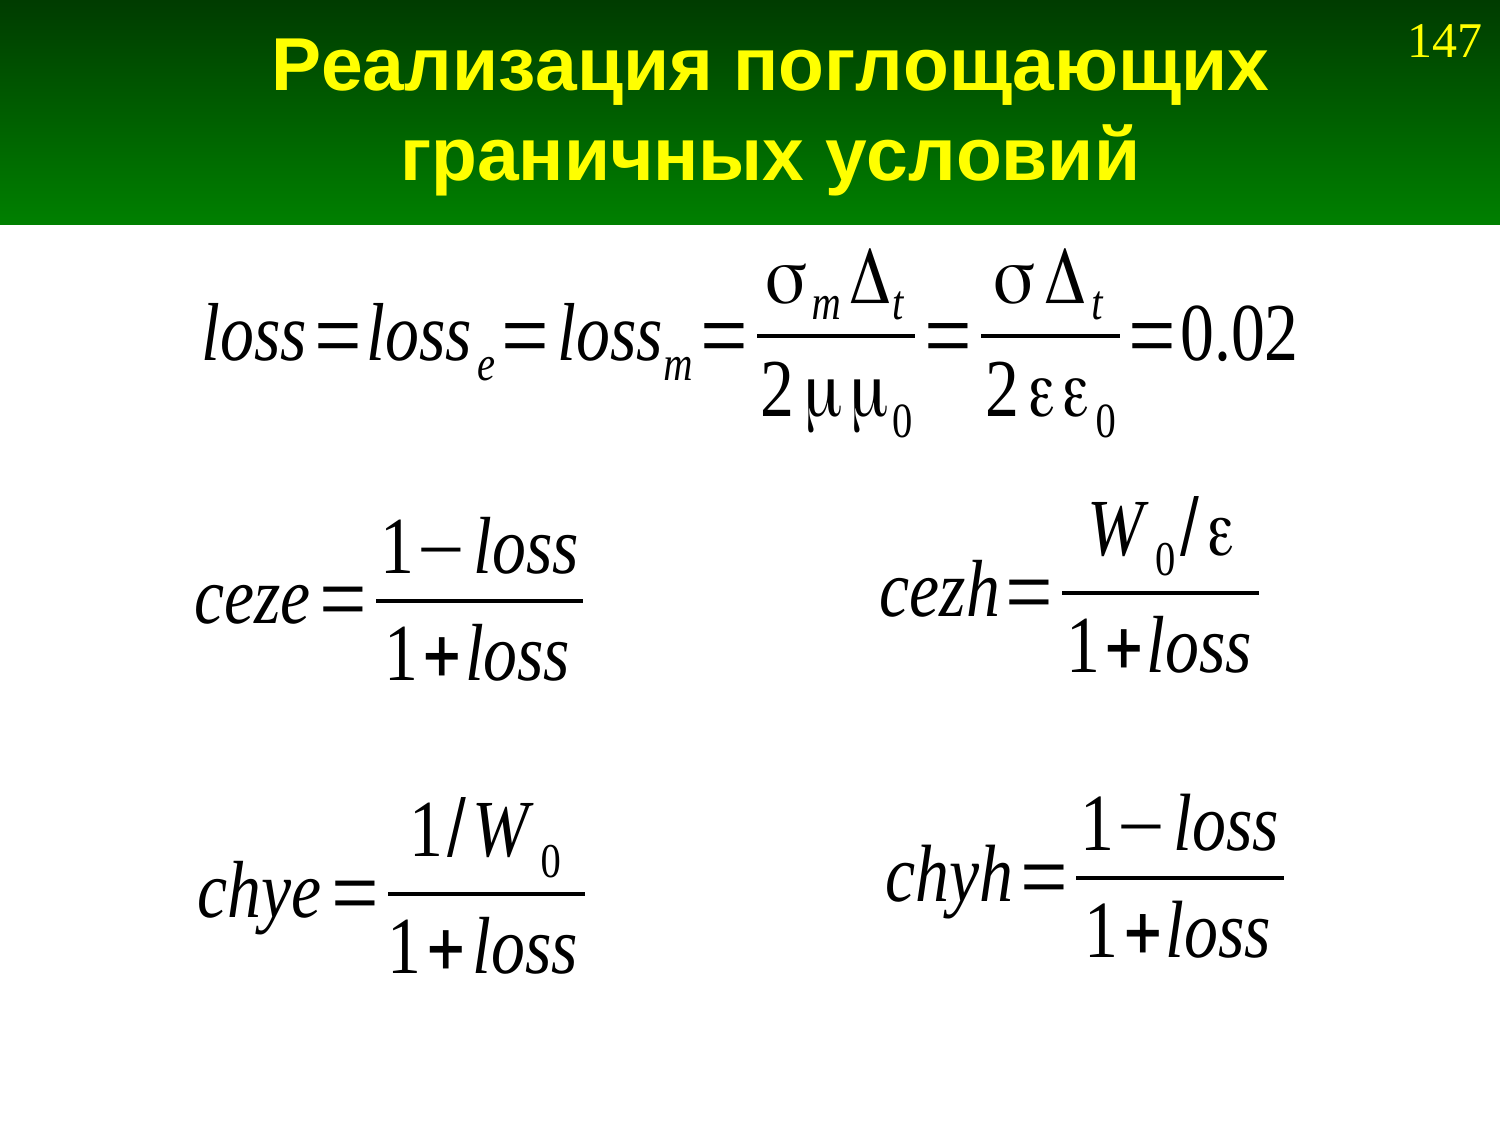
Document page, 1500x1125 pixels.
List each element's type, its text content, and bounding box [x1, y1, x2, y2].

chart [184, 241, 1316, 447]
title Реализация поглощающих граничных условий [100, 7, 1441, 204]
chart [862, 484, 1279, 691]
chart [868, 779, 1303, 974]
chart [180, 785, 603, 993]
chart [177, 502, 602, 697]
